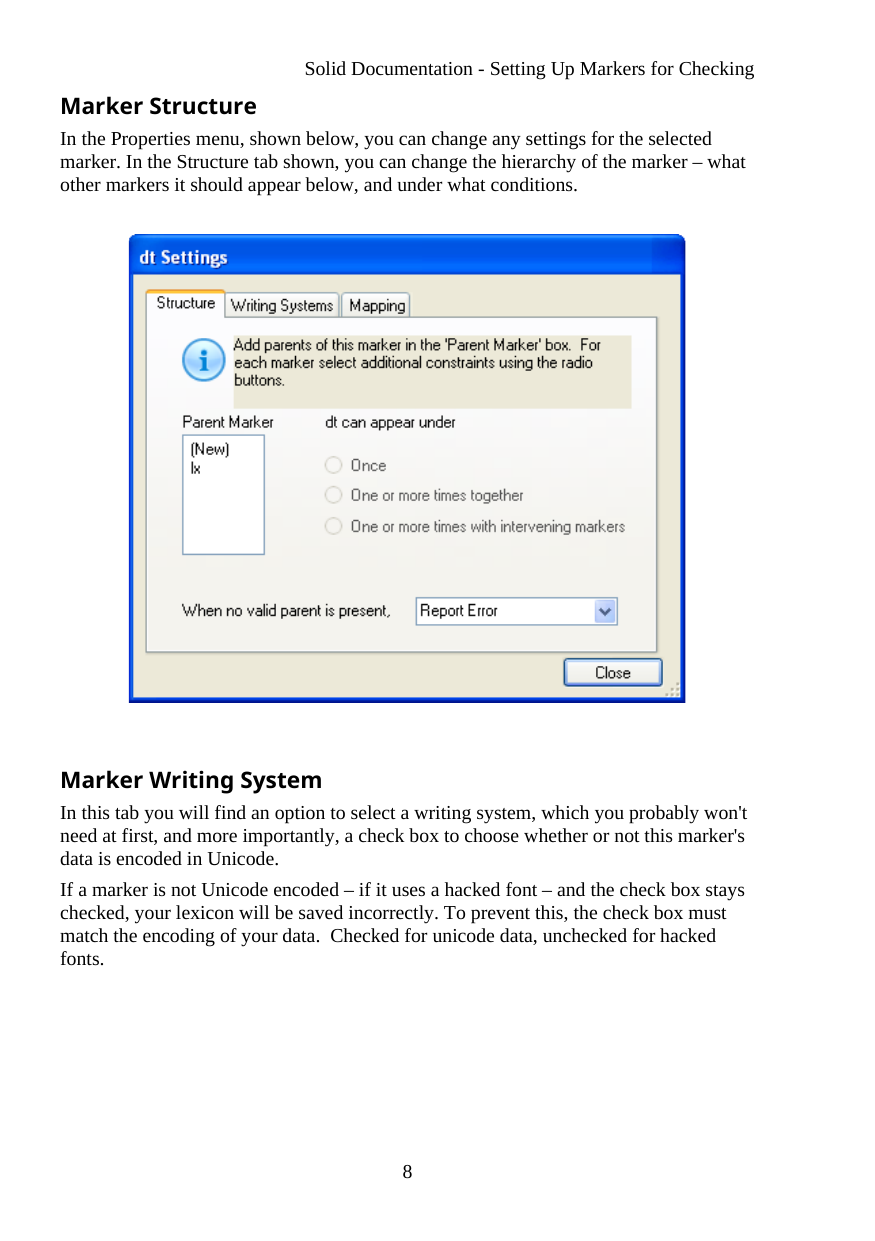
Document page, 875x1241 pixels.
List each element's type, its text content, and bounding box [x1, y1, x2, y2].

text In the Properties menu, shown below, you can change any settings for the selected marker. In the Structure tab shown, you can change the hierarchy of the marker – what other markers it should appear below, and under what conditions. [60, 127, 754, 195]
subtitle Marker Structure [60, 90, 754, 121]
picture [128, 234, 686, 703]
text If a marker is not Unicode encoded – if it uses a hacked font – and the check box stays checked, your lexicon will be saved incorrectly. To prevent this, the check box must match the encoding of your data. Checked for unicode data, unchecked for hacked fonts. [60, 878, 754, 970]
subtitle Marker Writing System [60, 764, 754, 795]
text In this tab you will find an option to select a writing system, which you probably won't need at first, and more importantly, a check box to choose whether or not this marker's data is encoded in Unicode. [60, 801, 754, 869]
